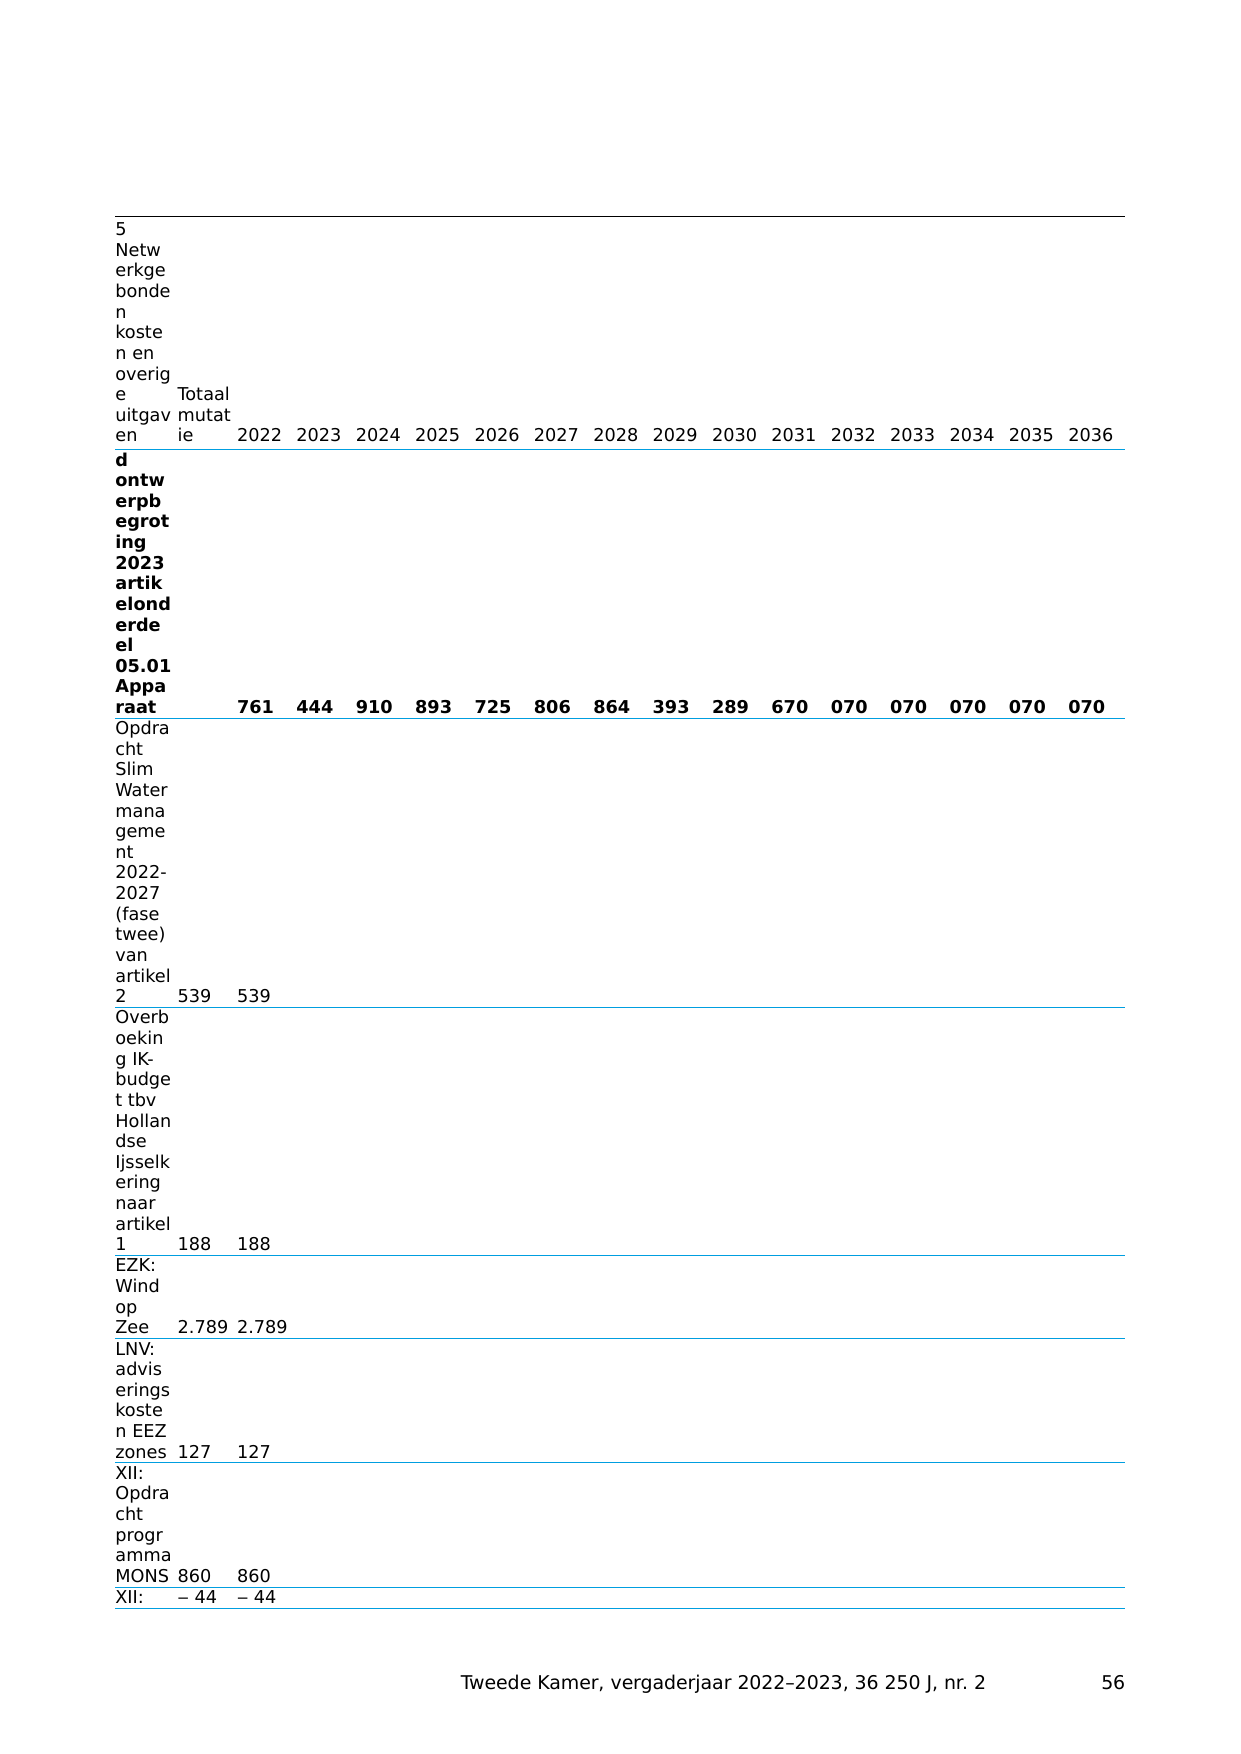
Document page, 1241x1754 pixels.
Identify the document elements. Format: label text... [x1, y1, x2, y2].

table_cell [531, 1463, 590, 1586]
table_cell [353, 1463, 412, 1586]
table_cell [768, 1339, 828, 1462]
table_cell [887, 1008, 946, 1255]
table_cell 188 [175, 1008, 234, 1255]
table_cell 670 [768, 450, 828, 718]
table_cell 2033 [887, 217, 946, 449]
table_cell [412, 1256, 471, 1338]
table_cell [650, 1256, 709, 1338]
table_cell [590, 1008, 649, 1255]
table_cell 393 [650, 450, 709, 718]
table_cell [412, 1463, 471, 1586]
table_cell [412, 1588, 471, 1608]
table_cell [887, 1256, 946, 1338]
table_cell [828, 1339, 887, 1462]
table_cell [412, 1008, 471, 1255]
table_cell [412, 719, 471, 1007]
table_cell [946, 1008, 1006, 1255]
table_cell [828, 1008, 887, 1255]
table_cell [768, 1588, 828, 1608]
table_cell EZK: Wind op Zee [115, 1256, 174, 1338]
table_cell [709, 1463, 768, 1586]
table_cell 289 [709, 450, 768, 718]
table_cell [946, 1588, 1006, 1608]
table_cell 2034 [946, 217, 1006, 449]
table_cell 070 [828, 450, 887, 718]
table_cell [709, 1588, 768, 1608]
table_cell 2035 [1006, 217, 1065, 449]
table_cell [768, 1008, 828, 1255]
table_cell 2031 [768, 217, 828, 449]
table_cell 070 [1065, 450, 1125, 718]
table_cell [887, 719, 946, 1007]
table_cell d ontwerpbegroting 2023 artikelonderdeel 05.01 Apparaat [115, 450, 174, 718]
table_cell [709, 1256, 768, 1338]
table_cell [1006, 719, 1065, 1007]
table_cell [946, 1463, 1006, 1586]
table_cell [353, 1339, 412, 1462]
table_cell [650, 1588, 709, 1608]
table_cell [1065, 1588, 1125, 1608]
table_cell 070 [887, 450, 946, 718]
table_cell 127 [234, 1339, 293, 1462]
table_cell Totaal mutatie [175, 217, 234, 449]
table_cell [531, 719, 590, 1007]
table_cell [946, 1256, 1006, 1338]
table_cell [293, 719, 353, 1007]
table_cell 860 [175, 1463, 234, 1586]
table_cell [887, 1339, 946, 1462]
table_cell 864 [590, 450, 649, 718]
table_cell [531, 1008, 590, 1255]
table_cell [175, 450, 234, 718]
table_cell [590, 1463, 649, 1586]
table_cell [887, 1588, 946, 1608]
table_cell [650, 1339, 709, 1462]
table_cell 2028 [590, 217, 649, 449]
table_cell [768, 719, 828, 1007]
table_cell [590, 1339, 649, 1462]
table_cell ‒ 44 [234, 1588, 293, 1608]
table_cell [1065, 1008, 1125, 1255]
table_cell [590, 1256, 649, 1338]
table_cell 539 [175, 719, 234, 1007]
table_cell Overboeking IK-budget tbv Hollandse Ijsselkering naar artikel 1 [115, 1008, 174, 1255]
table_cell 070 [946, 450, 1006, 718]
table_cell [1006, 1256, 1065, 1338]
table_cell 127 [175, 1339, 234, 1462]
table_cell [293, 1588, 353, 1608]
table_cell [412, 1339, 471, 1462]
table_cell 2032 [828, 217, 887, 449]
table_cell 444 [293, 450, 353, 718]
table_cell [709, 1339, 768, 1462]
table_cell [828, 1463, 887, 1586]
table_cell [1006, 1008, 1065, 1255]
table_cell Opdracht Slim Watermanagement 2022-2027 (fase twee) van artikel 2 [115, 719, 174, 1007]
table_cell [1065, 1339, 1125, 1462]
table_cell 070 [1006, 450, 1065, 718]
table_cell 2022 [234, 217, 293, 449]
table_cell 725 [471, 450, 531, 718]
table_cell [353, 719, 412, 1007]
table_cell [531, 1256, 590, 1338]
table_cell [471, 719, 531, 1007]
table_cell [353, 1256, 412, 1338]
table_cell [709, 1008, 768, 1255]
table_cell [353, 1008, 412, 1255]
table_cell [293, 1008, 353, 1255]
table_cell [946, 1339, 1006, 1462]
table_cell [946, 719, 1006, 1007]
table_cell [828, 1256, 887, 1338]
table_cell 2.789 [175, 1256, 234, 1338]
table_cell 2024 [353, 217, 412, 449]
table_cell [590, 719, 649, 1007]
table_cell 2026 [471, 217, 531, 449]
table_cell [1006, 1463, 1065, 1586]
table_cell [1065, 1256, 1125, 1338]
table_cell [471, 1339, 531, 1462]
table_cell [590, 1588, 649, 1608]
table_cell [293, 1256, 353, 1338]
table_cell [471, 1256, 531, 1338]
table_header Tabel 14 Artikel 5 Netwerkgebonden kosten en overige uitgaven (bedragen x € 1.000) [115, 191, 1125, 216]
table_cell 860 [234, 1463, 293, 1586]
table_cell 5 Netwerkgebonden kosten en overige uitgaven [115, 217, 174, 449]
table_cell [471, 1008, 531, 1255]
table_cell [471, 1463, 531, 1586]
table_cell [1065, 719, 1125, 1007]
table_cell 2023 [293, 217, 353, 449]
table_cell 2036 [1065, 217, 1125, 449]
table_cell [1006, 1588, 1065, 1608]
table_cell [709, 719, 768, 1007]
table_cell XII: Opdracht programma MONS [115, 1463, 174, 1586]
table_cell [531, 1339, 590, 1462]
table_cell LNV: adviseringskosten EEZ zones [115, 1339, 174, 1462]
table_cell [650, 719, 709, 1007]
table_cell [471, 1588, 531, 1608]
table_cell [828, 719, 887, 1007]
table_cell 2.789 [234, 1256, 293, 1338]
table_cell [293, 1463, 353, 1586]
table_cell [887, 1463, 946, 1586]
table_cell [353, 1588, 412, 1608]
table_cell [293, 1339, 353, 1462]
table_cell [650, 1008, 709, 1255]
table_cell 806 [531, 450, 590, 718]
table_cell 761 [234, 450, 293, 718]
table_cell [1006, 1339, 1065, 1462]
table_cell 893 [412, 450, 471, 718]
table_cell 188 [234, 1008, 293, 1255]
table_cell ‒ 44 [175, 1588, 234, 1608]
table_cell [1065, 1463, 1125, 1586]
table_cell [828, 1588, 887, 1608]
table_cell 910 [353, 450, 412, 718]
table_cell [531, 1588, 590, 1608]
table_cell 2029 [650, 217, 709, 449]
table_cell 2030 [709, 217, 768, 449]
table_cell 539 [234, 719, 293, 1007]
table_cell 2027 [531, 217, 590, 449]
table_cell [650, 1463, 709, 1586]
table_cell [768, 1256, 828, 1338]
table_cell 2025 [412, 217, 471, 449]
table_cell XII: [115, 1588, 174, 1608]
table_cell [768, 1463, 828, 1586]
